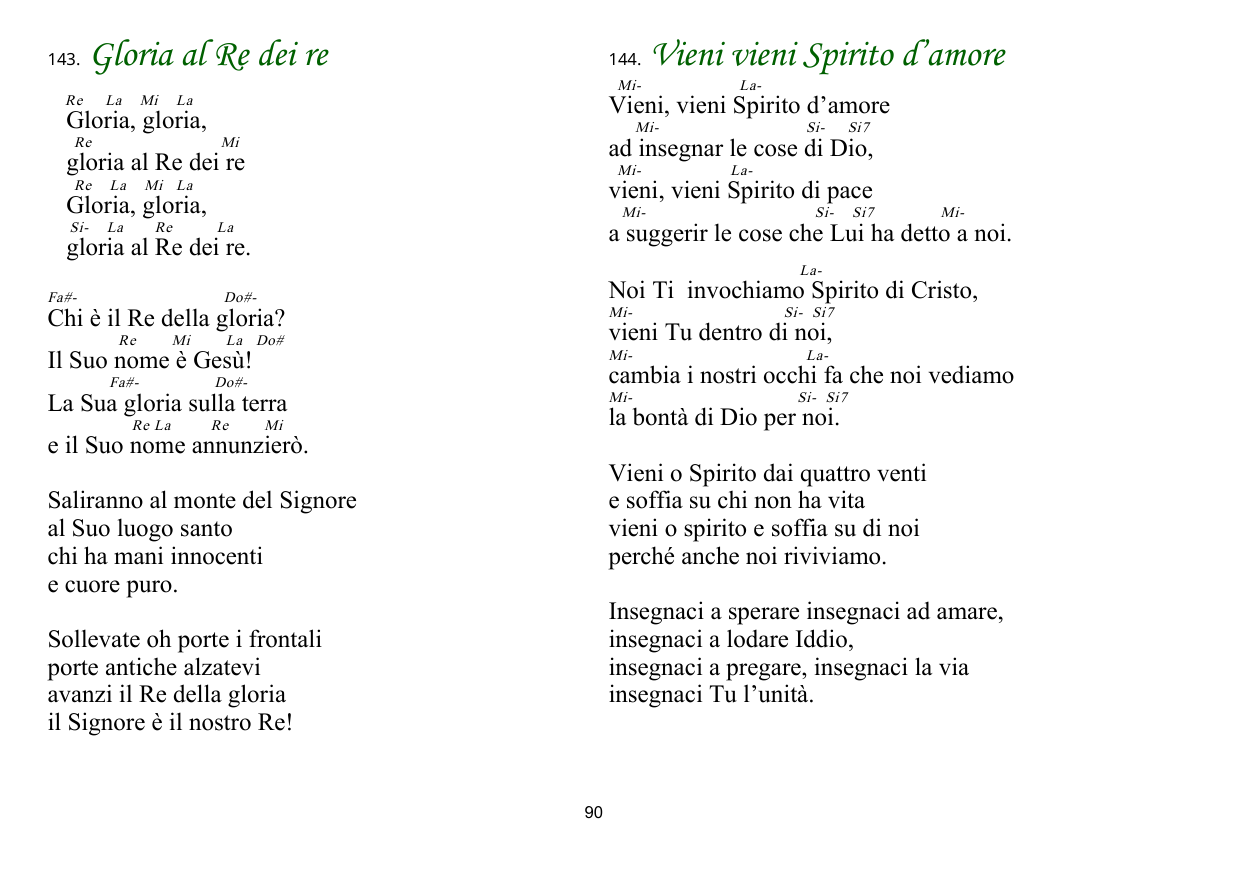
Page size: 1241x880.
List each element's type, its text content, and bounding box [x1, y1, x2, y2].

text chi ha mani innocenti [47, 542, 581, 570]
text avanzi il Re della gloria [47, 681, 581, 708]
text Gloria, gloria, [47, 191, 581, 219]
text gloria al Re dei re [47, 148, 581, 176]
text Fa#- Do#- [47, 374, 581, 389]
text Vieni, vieni Spirito d’amore [608, 91, 1140, 119]
text Insegnaci a sperare insegnaci ad amare, [608, 597, 1140, 625]
text Mi- La- [608, 76, 1140, 91]
text e cuore puro. [47, 570, 581, 597]
text Il Suo nome è Gesù! [47, 346, 581, 374]
text vieni o spirito e soffia su di noi [608, 514, 1140, 542]
text Chi è il Re della gloria? [47, 304, 581, 331]
text la bontà di Dio per noi. [608, 403, 1140, 431]
text al Suo luogo santo [47, 514, 581, 542]
text Gloria, gloria, [47, 106, 581, 134]
text La Sua gloria sulla terra [47, 389, 581, 416]
text Saliranno al monte del Signore [47, 487, 581, 514]
text Sollevate oh porte i frontali [47, 625, 581, 653]
text Vieni o Spirito dai quattro venti [608, 459, 1140, 487]
text porte antiche alzatevi [47, 653, 581, 681]
text Si- La Re La [47, 219, 581, 233]
text insegnaci a pregare, insegnaci la via [608, 653, 1140, 681]
text Re Mi [47, 134, 581, 148]
text Noi Ti invochiamo Spirito di Cristo, [608, 276, 1140, 304]
text e soffia su chi non ha vita [608, 487, 1140, 514]
text Mi- Si- Si7 [608, 389, 1140, 403]
text Re La Re Mi [47, 416, 581, 431]
text Re Mi La Do# [47, 331, 581, 346]
text 144. Vieni vieni Spirito d’amore [608, 35, 1142, 76]
text Re La Mi La [47, 176, 581, 191]
text Fa#- Do#- [47, 289, 581, 304]
text ad insegnar le cose di Dio, [608, 134, 1140, 161]
text Mi- La- [608, 161, 1140, 176]
text perché anche noi riviviamo. [608, 542, 1140, 570]
text Re La Mi La [47, 91, 581, 106]
text Mi- Si- Si7 [608, 119, 1140, 134]
text cambia i nostri occhi fa che noi vediamo [608, 361, 1178, 389]
text e il Suo nome annunzierò. [47, 431, 581, 459]
text insegnaci Tu l’unità. [608, 681, 1142, 708]
text gloria al Re dei re. [47, 233, 581, 261]
text Mi- Si- Si7 [608, 304, 1140, 318]
text il Signore è il nostro Re! [47, 708, 581, 736]
text insegnaci a lodare Iddio, [608, 625, 1140, 653]
text a suggerir le cose che Lui ha detto a noi. [608, 219, 1149, 246]
text Mi- La- [608, 346, 1140, 361]
text vieni Tu dentro di noi, [608, 318, 1140, 346]
text vieni, vieni Spirito di pace [608, 176, 1140, 204]
text La- [608, 261, 1140, 276]
text Mi- Si- Si7 Mi- [608, 204, 1140, 219]
text 143. Gloria al Re dei re [47, 35, 581, 76]
